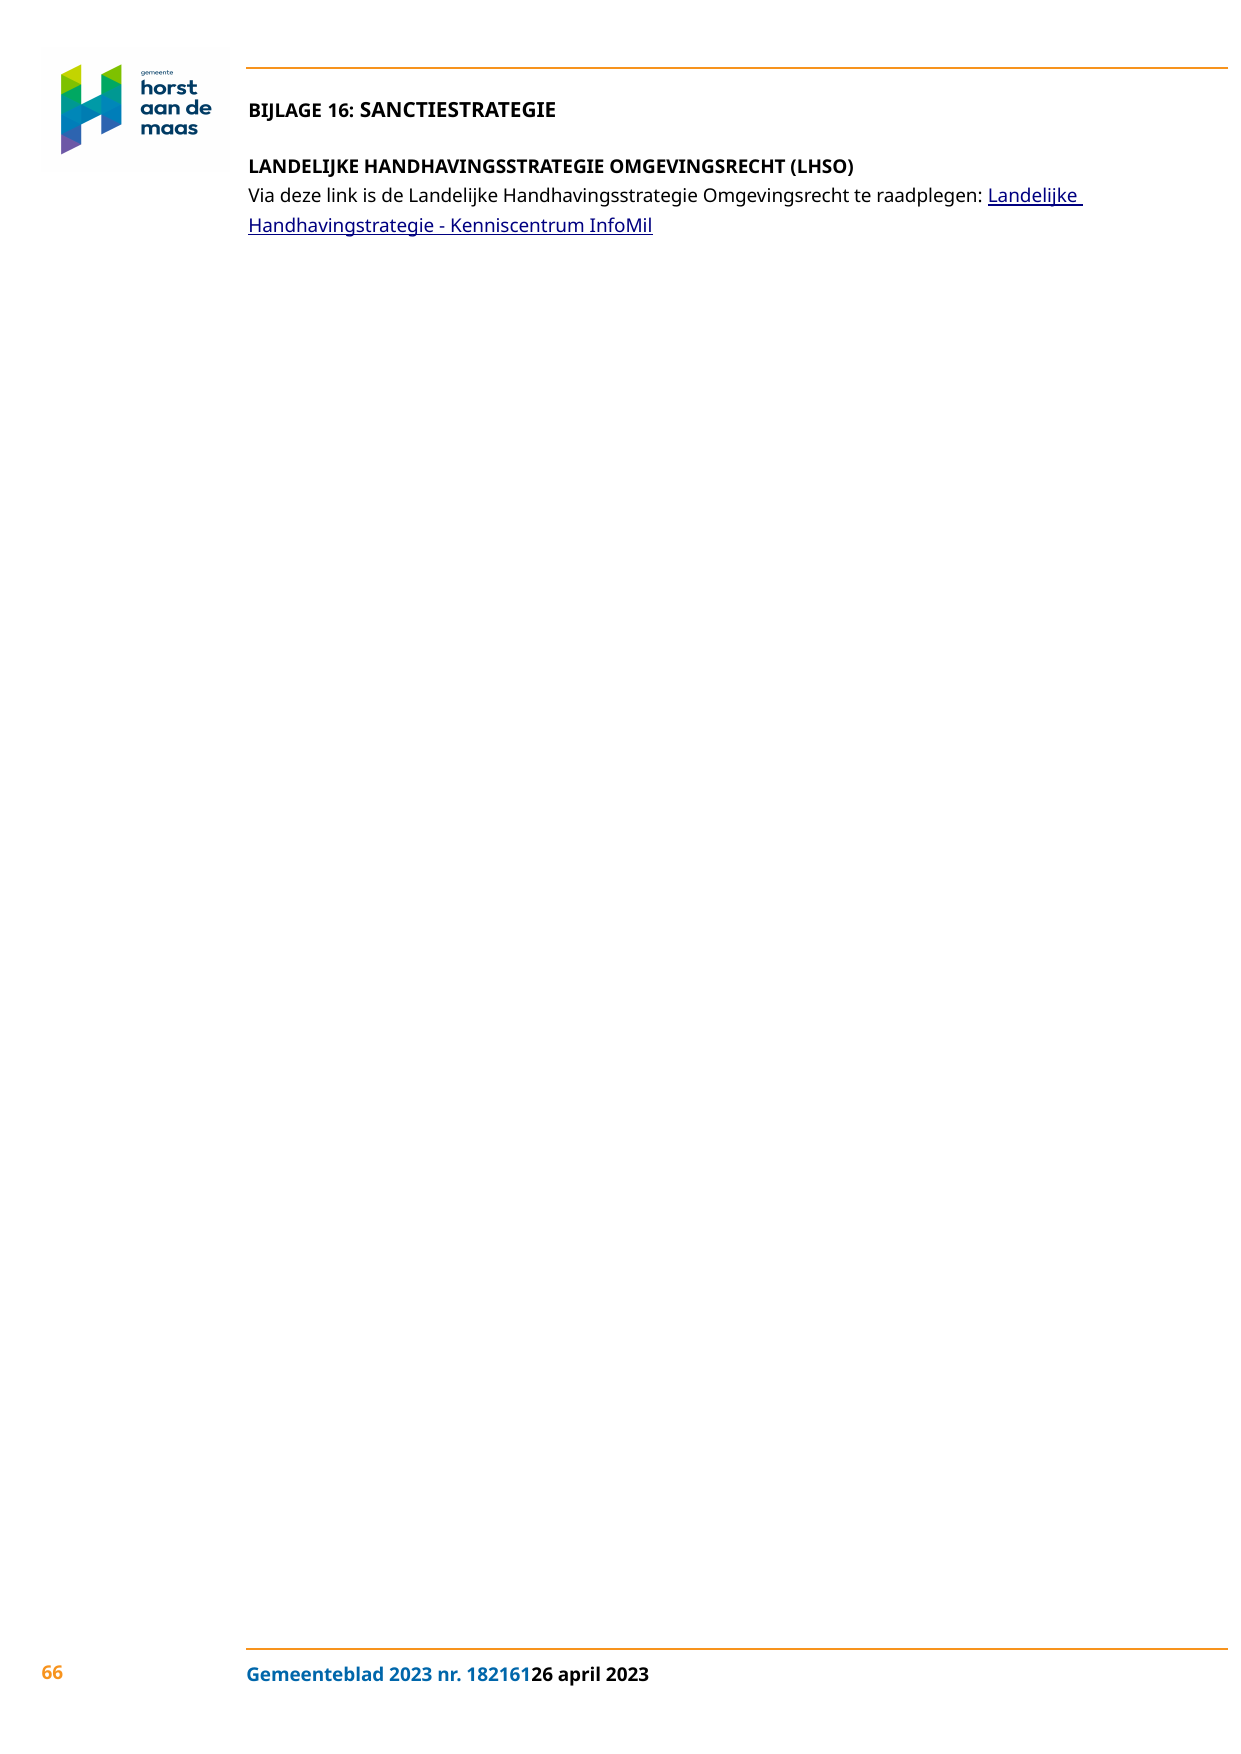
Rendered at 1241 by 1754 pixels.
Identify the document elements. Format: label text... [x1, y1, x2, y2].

picture [41, 47, 231, 172]
text Via deze link is de Landelijke Handhavingsstrategie Omgevingsrecht te raadplegen: Landelijke Handhavingstrategie - Kenniscentrum InfoMil [248, 182, 1152, 238]
text LANDELIJKE HANDHAVINGSSTRATEGIE OMGEVINGSRECHT (LHSO) [248, 153, 1152, 179]
text BIJLAGE 16: SANCTIESTRATEGIE [248, 95, 1152, 123]
